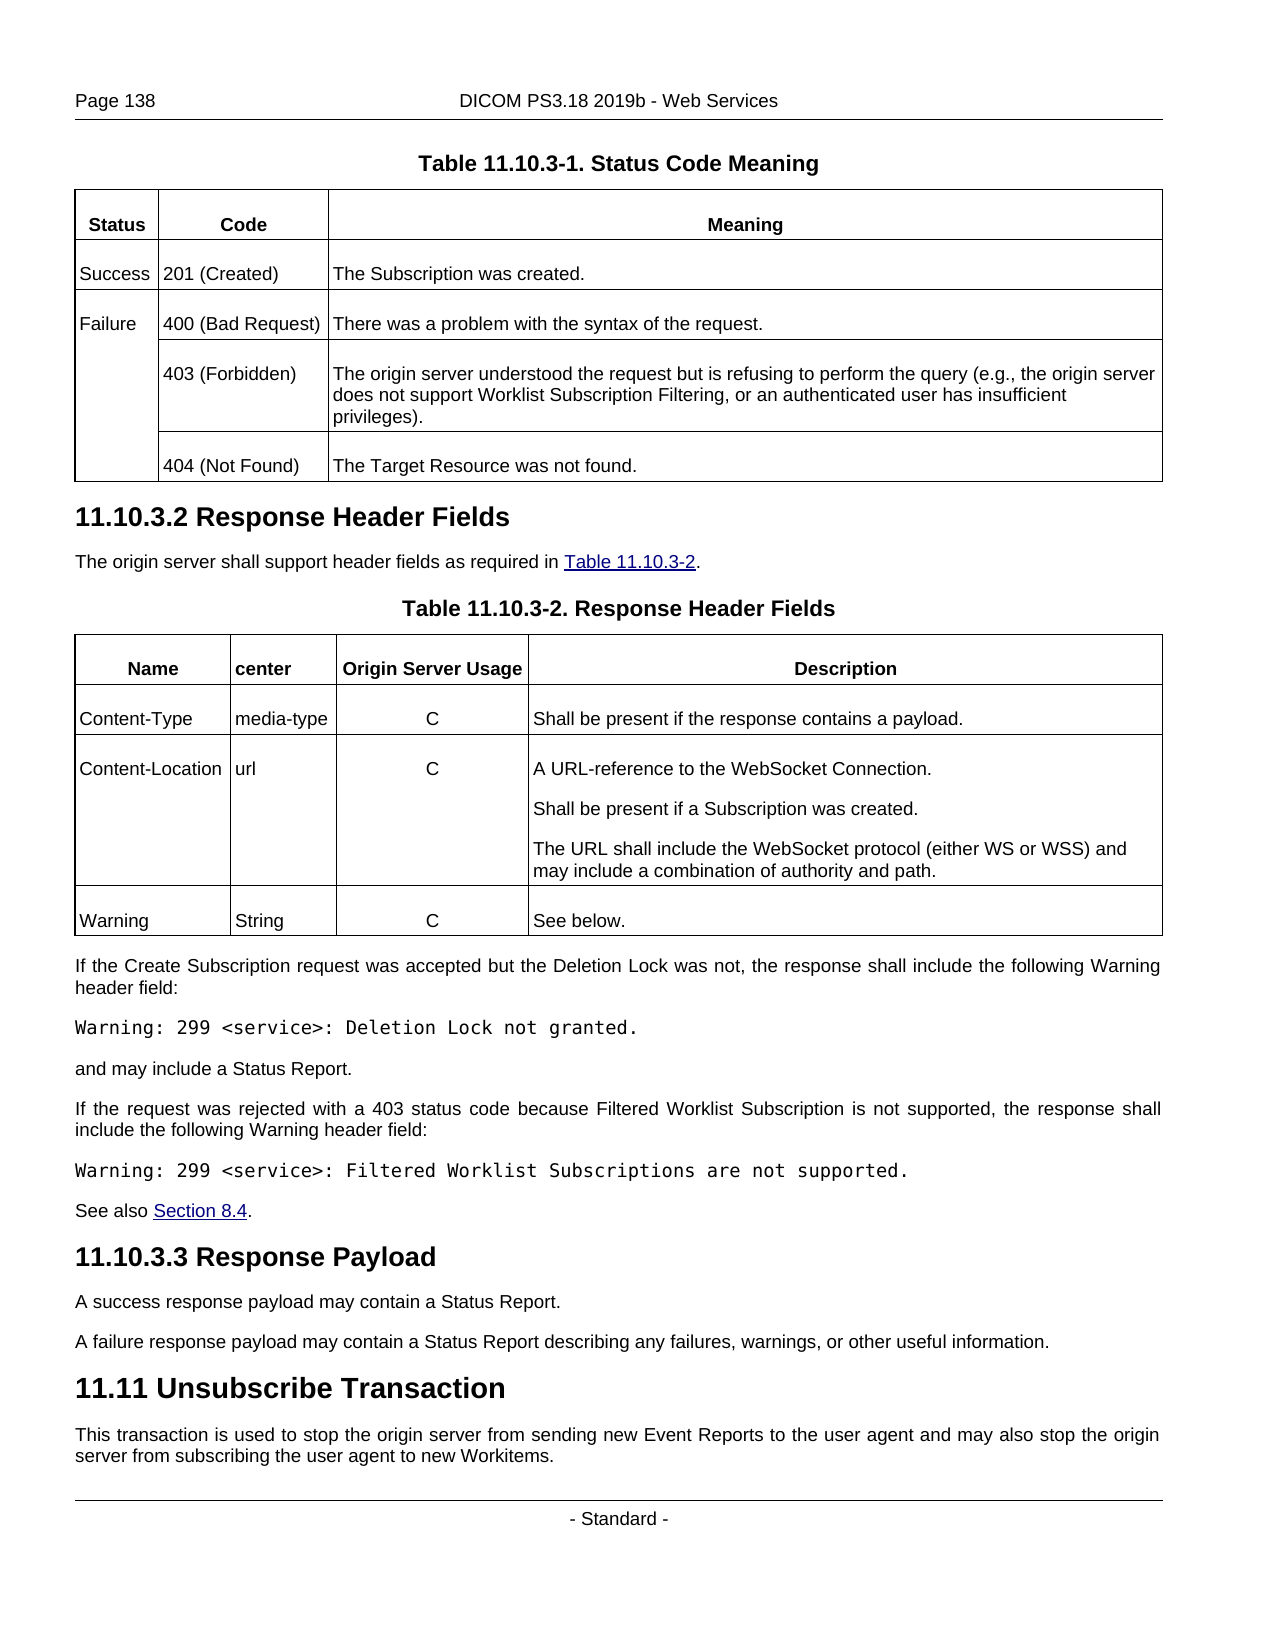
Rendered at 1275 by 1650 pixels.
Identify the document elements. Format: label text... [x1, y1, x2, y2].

text 11.11 Unsubscribe Transaction [75, 1371, 1162, 1405]
table_header Status [76, 190, 158, 239]
table_header Name [76, 635, 230, 684]
table_cell String [231, 886, 336, 935]
table_cell Content-Type [76, 685, 230, 733]
text A failure response payload may contain a Status Report describing any failures, warnings, or other useful information. [75, 1331, 1162, 1352]
table_cell 403 (Forbidden) [159, 340, 328, 431]
table_header center [231, 635, 336, 684]
table_cell C [337, 685, 528, 733]
table_cell The Subscription was created. [329, 240, 1162, 289]
text If the Create Subscription request was accepted but the Deletion Lock was not, the response shall include the following Warning header field: [75, 955, 1162, 998]
table_cell Warning [76, 886, 230, 935]
table_cell C [337, 886, 528, 935]
table_cell There was a problem with the syntax of the request. [329, 290, 1162, 338]
table_cell The origin server understood the request but is refusing to perform the query (e.g., the origin server does not support Worklist Subscription Filtering, or an authenticated user has insufficient privileges). [329, 340, 1162, 431]
table_cell 404 (Not Found) [159, 432, 328, 481]
text and may include a Status Report. [75, 1057, 1162, 1079]
table_cell Success [76, 240, 158, 289]
text This transaction is used to stop the origin server from sending new Event Reports to the user agent and may also stop the origin server from subscribing the user agent to new Workitems. [75, 1423, 1162, 1467]
text Warning: 299 <service>: Filtered Worklist Subscriptions are not supported. [75, 1159, 1162, 1181]
table_cell See below. [529, 886, 1162, 935]
table_cell url [231, 735, 336, 885]
text The origin server shall support header fields as required in Table 11.10.3-2. [75, 551, 1162, 572]
table_cell C [337, 735, 528, 885]
text 11.10.3.3 Response Payload [75, 1241, 1162, 1272]
text 11.10.3.2 Response Header Fields [75, 501, 1162, 532]
text Warning: 299 <service>: Deletion Lock not granted. [75, 1017, 1162, 1039]
text See also Section 8.4. [75, 1200, 1162, 1222]
text Table 11.10.3-2. Response Header Fields [75, 595, 1162, 621]
table_cell media-type [231, 685, 336, 733]
table_cell Content-Location [76, 735, 230, 885]
table_cell Failure [76, 290, 158, 481]
table_cell 400 (Bad Request) [159, 290, 328, 338]
text Table 11.10.3-1. Status Code Meaning [75, 150, 1162, 176]
text A success response payload may contain a Status Report. [75, 1291, 1162, 1312]
text If the request was rejected with a 403 status code because Filtered Worklist Subscription is not supported, the response shall include the following Warning header field: [75, 1098, 1162, 1141]
table_cell A URL-reference to the WebSocket Connection. Shall be present if a Subscription was created. The URL shall include the WebSocket protocol (either WS or WSS) and may include a combination of authority and path. [529, 735, 1162, 885]
table_cell Shall be present if the response contains a payload. [529, 685, 1162, 733]
table_header Origin Server Usage [337, 635, 528, 684]
table_cell 201 (Created) [159, 240, 328, 289]
table_header Meaning [329, 190, 1162, 239]
table_header Code [159, 190, 328, 239]
table_cell The Target Resource was not found. [329, 432, 1162, 481]
table_header Description [529, 635, 1162, 684]
